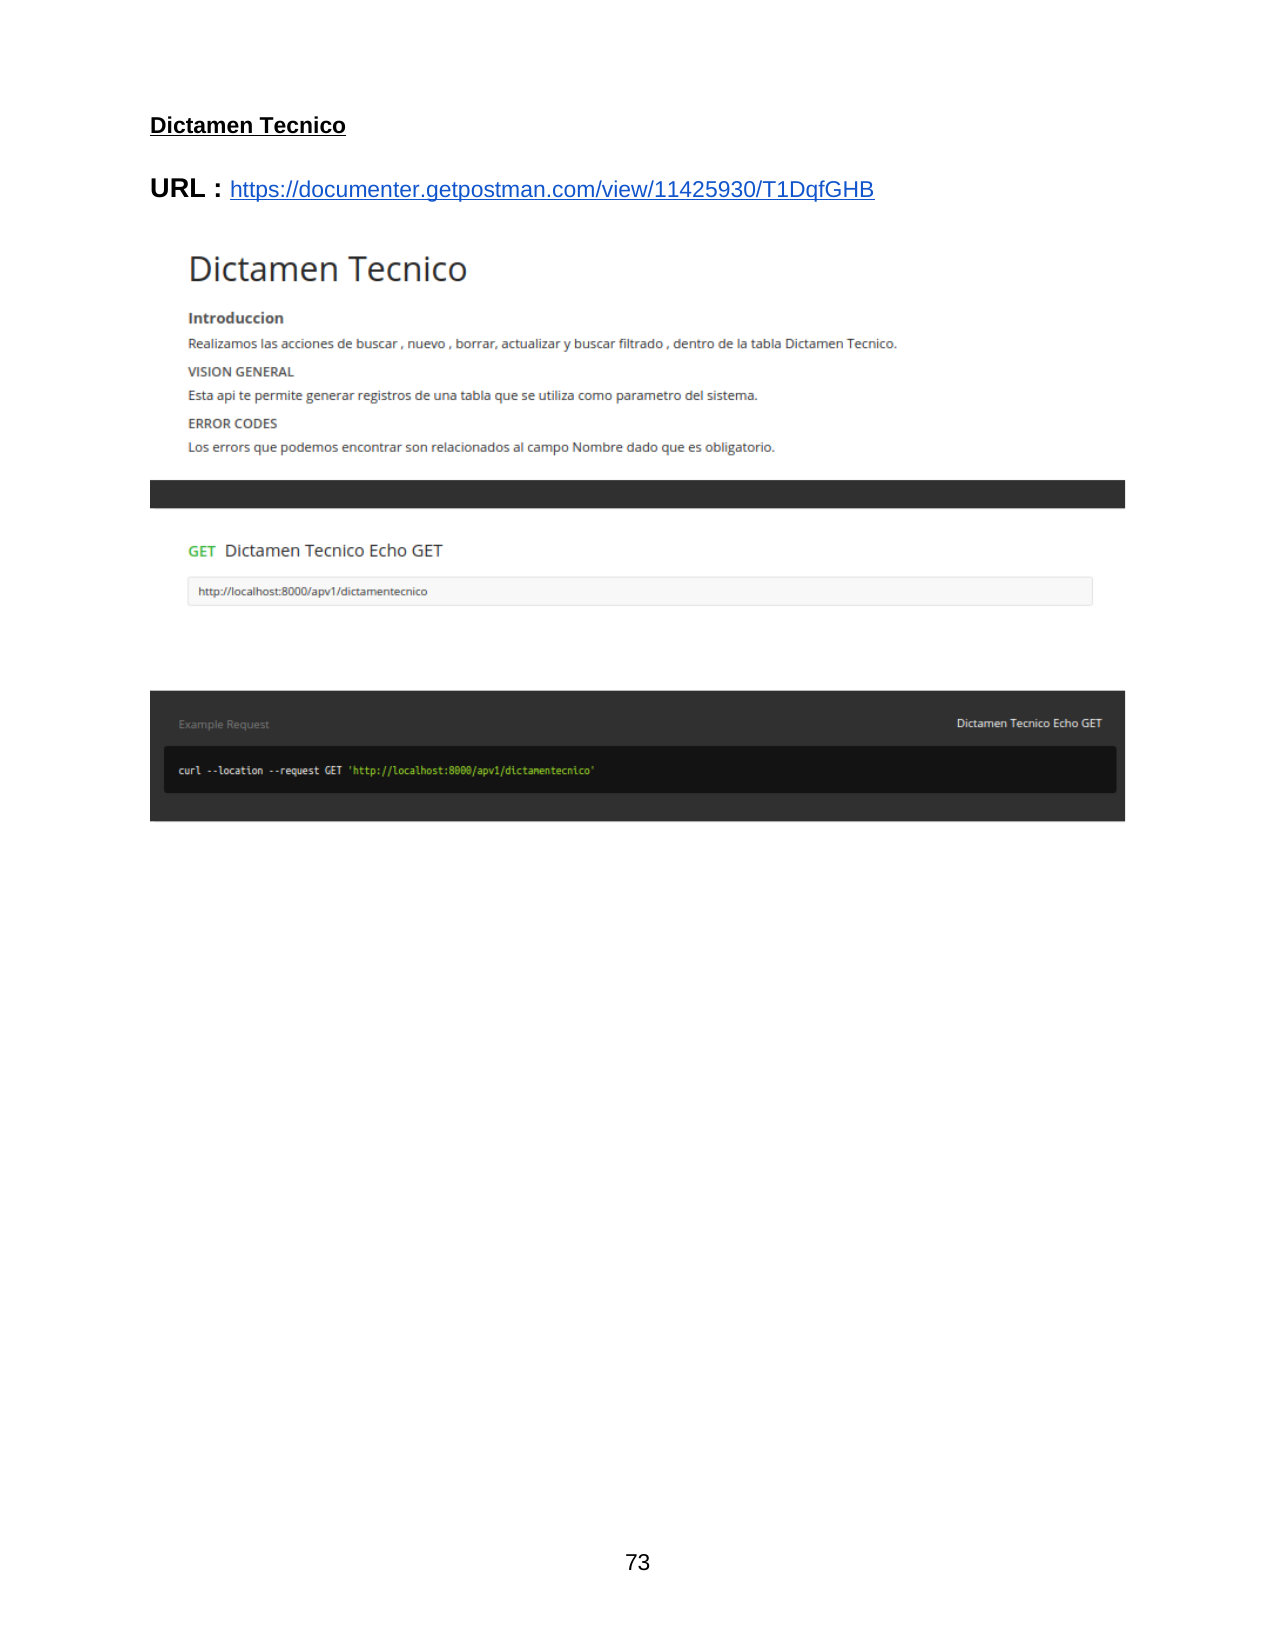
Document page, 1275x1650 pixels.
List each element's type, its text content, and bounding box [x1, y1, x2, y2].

text URL : https://documenter.getpostman.com/view/11425930/T1DqfGHB [150, 172, 1125, 203]
text Dictamen Tecnico [150, 112, 1125, 139]
picture [150, 233, 1125, 832]
